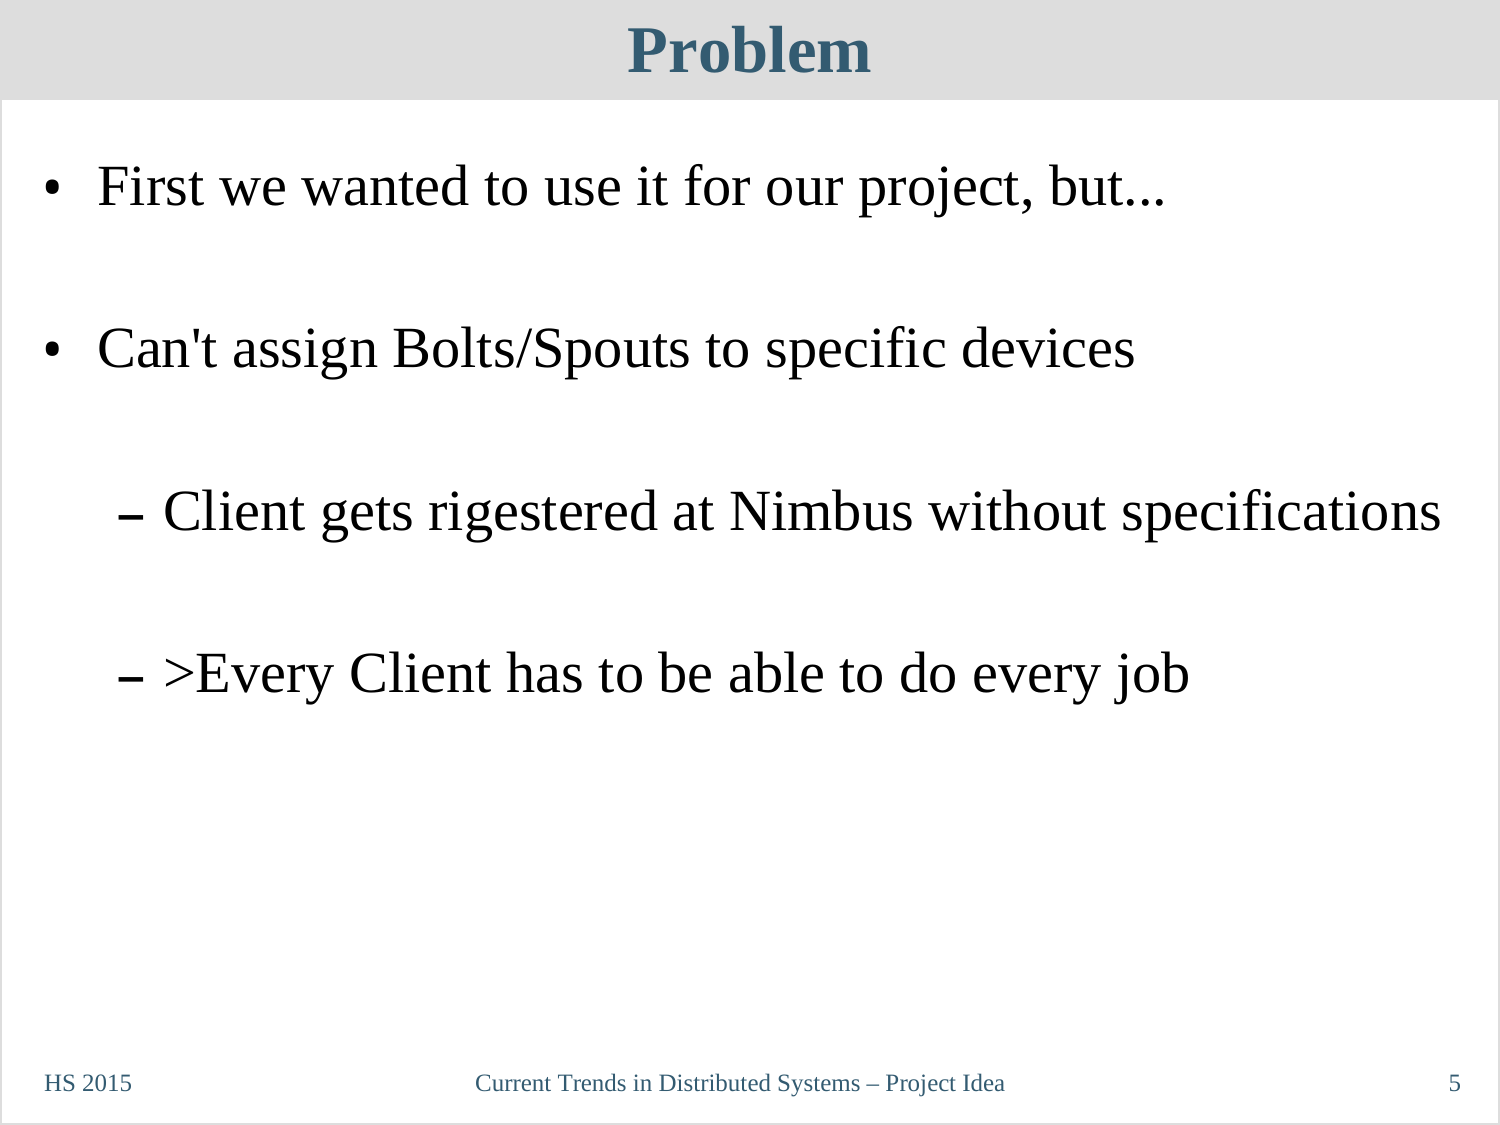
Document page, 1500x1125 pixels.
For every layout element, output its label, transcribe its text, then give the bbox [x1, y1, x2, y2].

list First we wanted to use it for our project, but... Can't assign Bolts/Spouts to specific devices Client gets rigestered at Nimbus without specifications >Every Client has to be able to do every job [26, 145, 1477, 1034]
text_box [1375, 1058, 1477, 1097]
text_box Current Trends in Distributed Systems – Project Idea [300, 1058, 1201, 1107]
title Problem [0, 0, 1500, 100]
text_box HS 2015 [29, 1058, 195, 1097]
